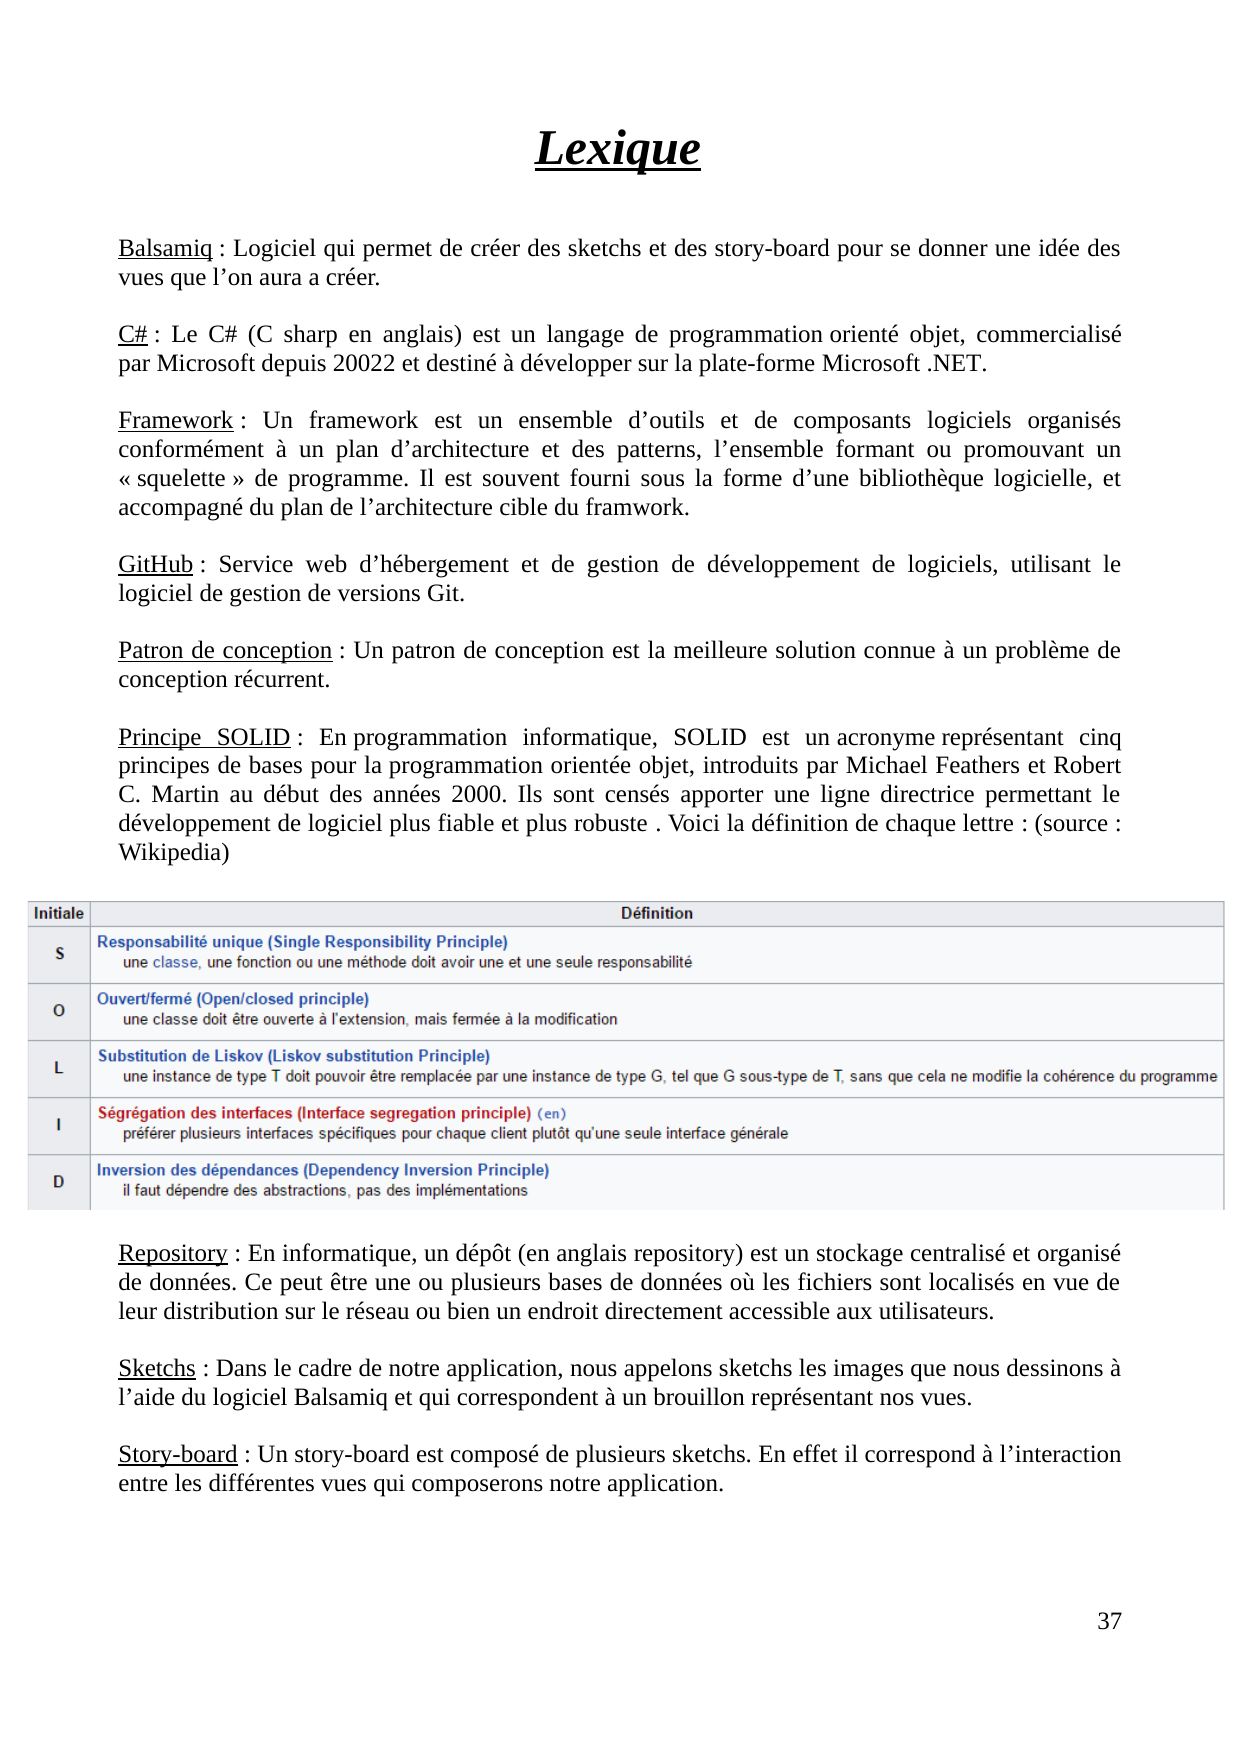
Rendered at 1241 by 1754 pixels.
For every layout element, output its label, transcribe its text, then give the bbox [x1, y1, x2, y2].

text Framework : Un framework est un ensemble d’outils et de composants logiciels organisés conformément à un plan d’architecture et des patterns, l’ensemble formant ou promouvant un « squelette » de programme. Il est souvent fourni sous la forme d’une bibliothèque logicielle, et accompagné du plan de l’architecture cible du framwork. [118, 406, 1122, 521]
picture [27, 901, 1227, 1210]
text Lexique [118, 118, 1122, 176]
text GitHub : Service web d’hébergement et de gestion de développement de logiciels, utilisant le logiciel de gestion de versions Git. [118, 549, 1122, 607]
text Balsamiq : Logiciel qui permet de créer des sketchs et des story-board pour se donner une idée des vues que l’on aura a créer. [118, 233, 1122, 291]
text Repository : En informatique, un dépôt (en anglais repository) est un stockage centralisé et organisé de données. Ce peut être une ou plusieurs bases de données où les fichiers sont localisés en vue de leur distribution sur le réseau ou bien un endroit directement accessible aux utilisateurs. [118, 1238, 1122, 1324]
text Sketchs : Dans le cadre de notre application, nous appelons sketchs les images que nous dessinons à l’aide du logiciel Balsamiq et qui correspondent à un brouillon représentant nos vues. [118, 1353, 1122, 1411]
text Principe SOLID : En programmation informatique, SOLID est un acronyme représentant cinq principes de bases pour la programmation orientée objet, introduits par Michael Feathers et Robert C. Martin au début des années 2000. Ils sont censés apporter une ligne directrice permettant le développement de logiciel plus fiable et plus robuste . Voici la définition de chaque lettre : (source : Wikipedia) [118, 722, 1122, 866]
text Story-board : Un story-board est composé de plusieurs sketchs. En effet il correspond à l’interaction entre les différentes vues qui composerons notre application. [118, 1439, 1122, 1497]
text Patron de conception : Un patron de conception est la meilleure solution connue à un problème de conception récurrent. [118, 636, 1122, 693]
text C# : Le C# (C sharp en anglais) est un langage de programmation orienté objet, commercialisé par Microsoft depuis 20022 et destiné à développer sur la plate-forme Microsoft .NET. [118, 319, 1122, 377]
